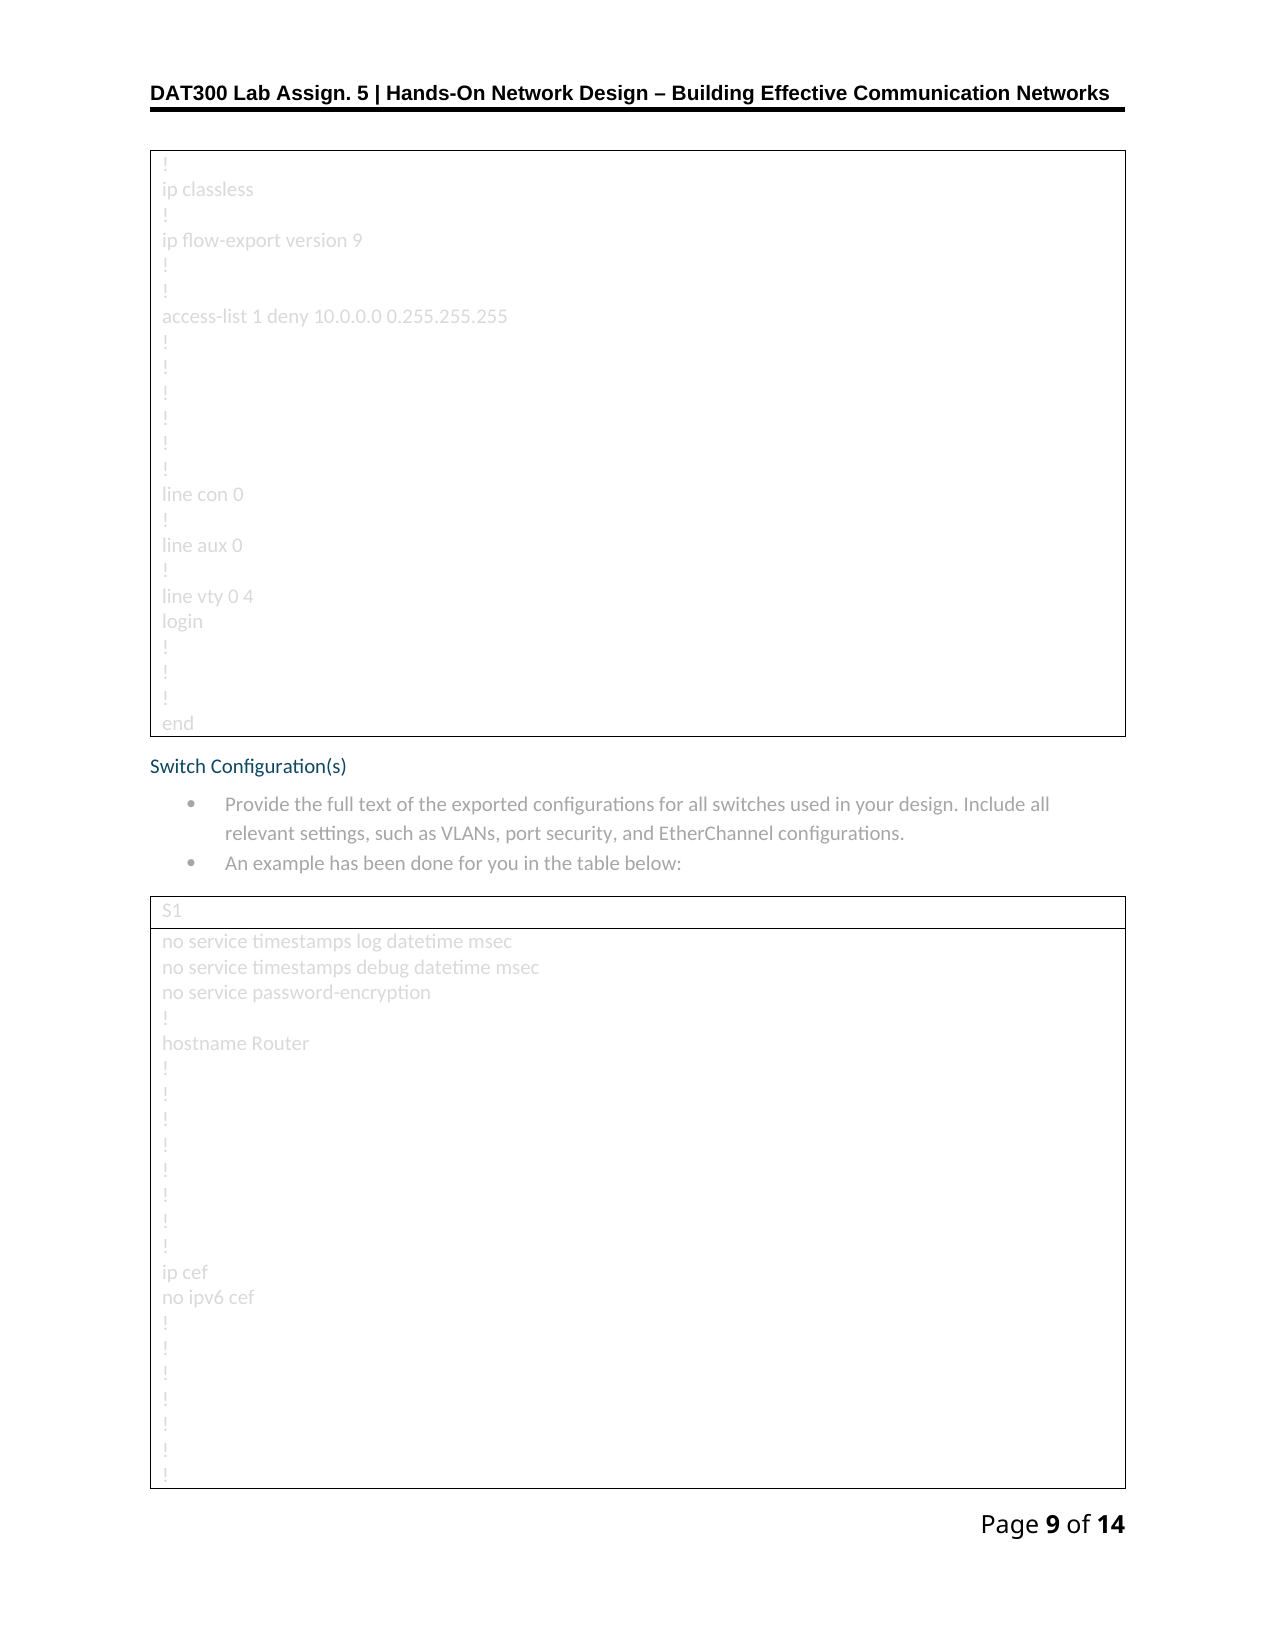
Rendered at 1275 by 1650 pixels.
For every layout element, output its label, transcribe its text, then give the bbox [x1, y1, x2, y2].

subtitle Switch Configuration(s) [150, 753, 1125, 779]
table_cell no service timestamps log datetime msec no service timestamps debug datetime msec no service password-encryption ! hostname Router ! ! ! ! ! ! ! ! ip cef no ipv6 cef ! ! ! ! ! ! ! [151, 929, 1125, 1488]
table_header S1 [151, 897, 1125, 927]
list Provide the full text of the exported configurations for all switches used in your design. Include all relevant settings, such as VLANs, port security, and EtherChannel configurations. [187, 791, 1125, 846]
table_cell ! ip classless ! ip flow-export version 9 ! ! access-list 1 deny 10.0.0.0 0.255.255.255 ! ! ! ! ! ! line con 0 ! line aux 0 ! line vty 0 4 login ! ! ! end [151, 151, 1125, 736]
list An example has been done for you in the table below: [187, 850, 1125, 876]
